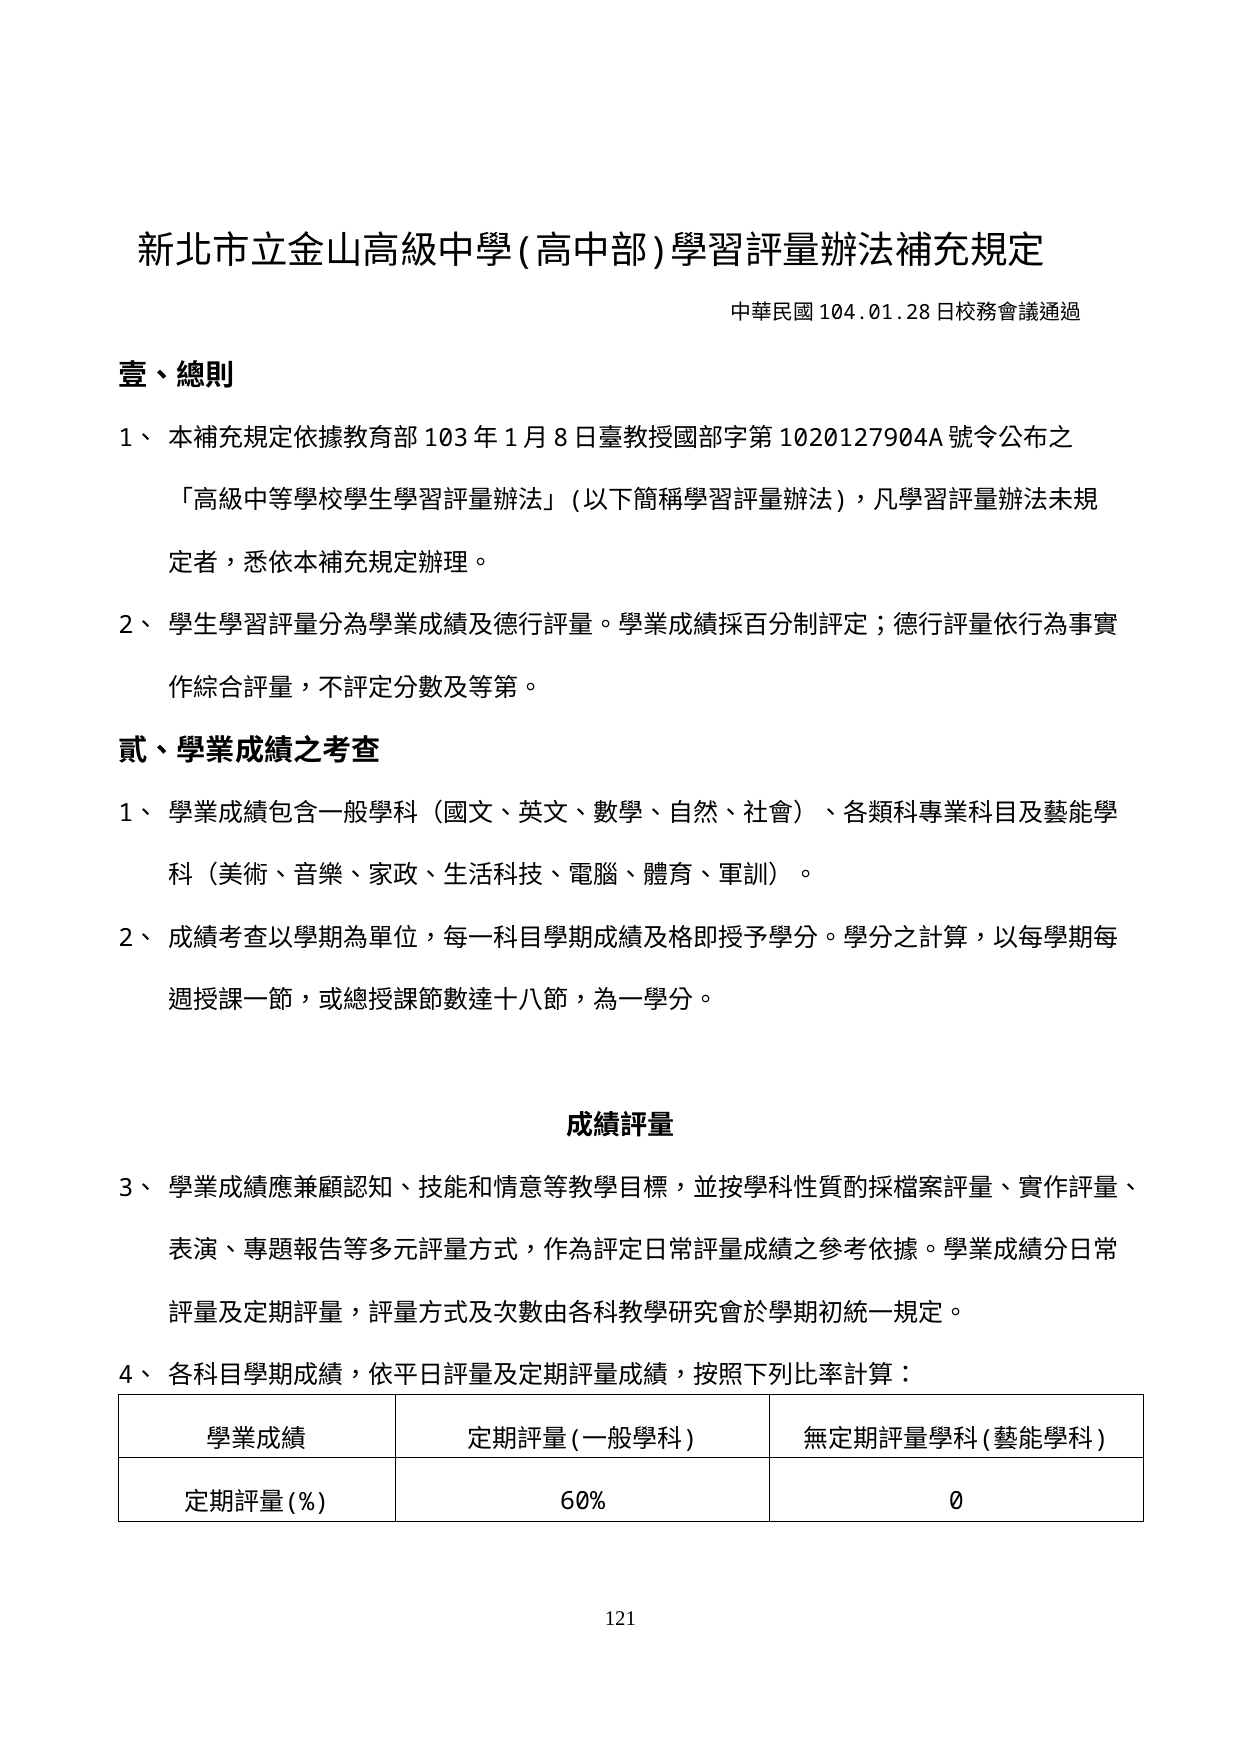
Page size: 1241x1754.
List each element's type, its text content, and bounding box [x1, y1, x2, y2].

table_header 定期評量(一般學科) [396, 1395, 769, 1457]
table_cell 0 [770, 1458, 1143, 1521]
table_cell 定期評量(%) [119, 1458, 395, 1521]
text 壹、總則 [118, 331, 1122, 393]
list 各科目學期成績，依平日評量及定期評量成績，按照下列比率計算： [118, 1331, 1122, 1393]
text 中華民國104.01.28日校務會議通過 [118, 268, 1080, 331]
table_cell 60% [396, 1458, 769, 1521]
list 學業成績應兼顧認知、技能和情意等教學目標，並按學科性質酌採檔案評量、實作評量、表演、專題報告等多元評量方式，作為評定日常評量成績之參考依據。學業成績分日常評量及定期評量，評量方式及次數由各科教學研究會於學期初統一規定。 [118, 1143, 1122, 1331]
text 貳、學業成績之考查 [118, 706, 1122, 768]
table_header 無定期評量學科(藝能學科) [770, 1395, 1143, 1457]
table_header 學業成績 [119, 1395, 395, 1457]
text 成績評量 [118, 1081, 1122, 1143]
list 成績考查以學期為單位，每一科目學期成績及格即授予學分。學分之計算，以每學期每週授課一節，或總授課節數達十八節，為一學分。 [118, 893, 1122, 1018]
text 新北市立金山高級中學(高中部)學習評量辦法補充規定 [118, 206, 1064, 268]
list 學業成績包含一般學科（國文、英文、數學、自然、社會）、各類科專業科目及藝能學科（美術、音樂、家政、生活科技、電腦、體育、軍訓）。 [118, 768, 1122, 893]
list 本補充規定依據教育部103年1月8日臺教授國部字第1020127904A號令公布之「高級中等學校學生學習評量辦法」(以下簡稱學習評量辦法)，凡學習評量辦法未規定者，悉依本補充規定辦理。 [118, 393, 1122, 581]
list 學生學習評量分為學業成績及德行評量。學業成績採百分制評定；德行評量依行為事實作綜合評量，不評定分數及等第。 [118, 581, 1122, 706]
